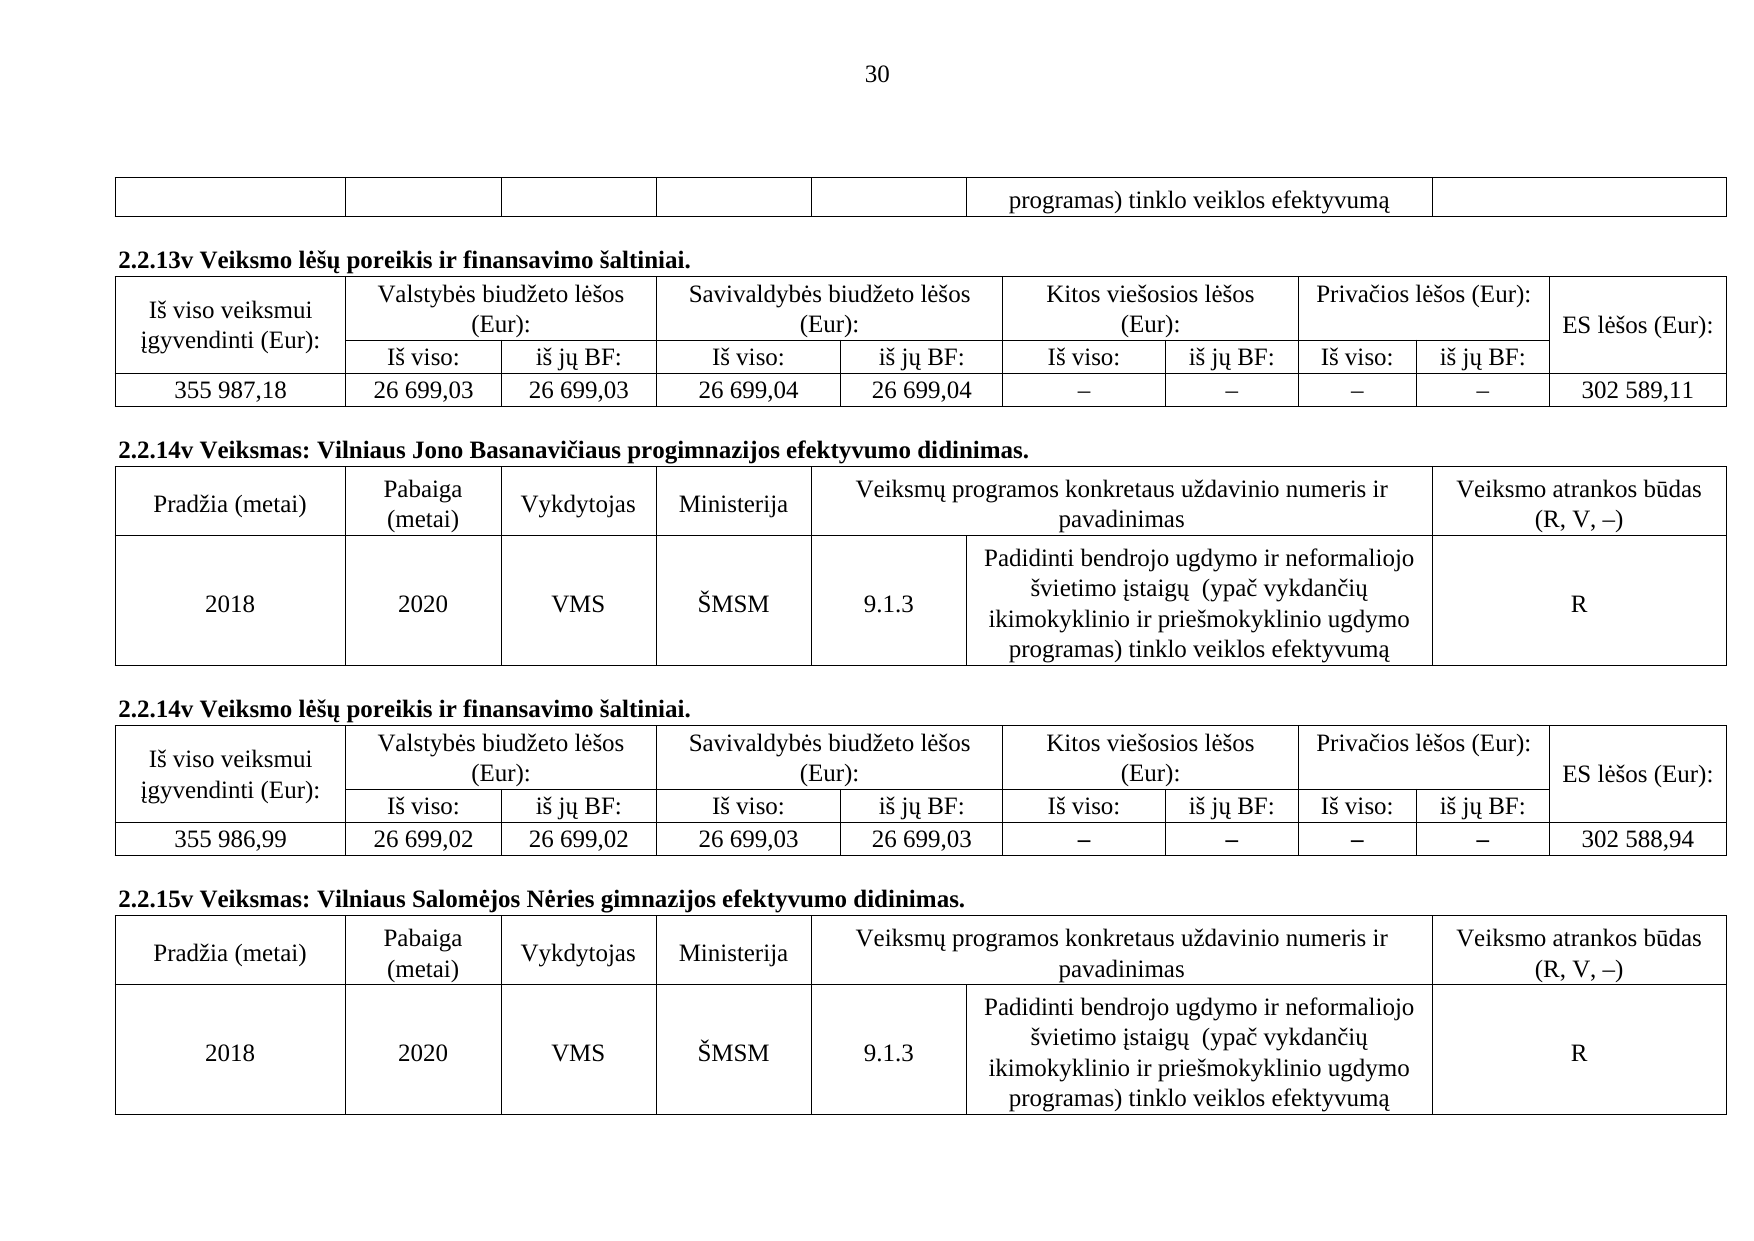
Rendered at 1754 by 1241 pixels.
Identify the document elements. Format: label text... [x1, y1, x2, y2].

table_cell 355 986,99 [116, 823, 345, 855]
table_header Vykdytojas [502, 916, 656, 984]
text 2.2.14v Veiksmo lėšų poreikis ir finansavimo šaltiniai. [118, 694, 1636, 723]
table_cell 2020 [346, 985, 501, 1114]
table_cell ŠMSM [657, 985, 811, 1114]
text 2.2.15v Veiksmas: Vilniaus Salomėjos Nėries gimnazijos efektyvumo didinimas. [118, 884, 1636, 913]
table_header Ministerija [657, 916, 811, 984]
table_cell iš jų BF: [841, 341, 1002, 373]
table_header Valstybės biudžeto lėšos (Eur): [346, 277, 656, 339]
table_header Vykdytojas [502, 467, 656, 535]
table_cell iš jų BF: [1166, 341, 1298, 373]
table_header Savivaldybės biudžeto lėšos (Eur): [657, 726, 1002, 789]
table_header Veiksmų programos konkretaus uždavinio numeris ir pavadinimas [812, 467, 1432, 535]
table_cell Iš viso: [1003, 341, 1165, 373]
table_cell Iš viso: [346, 790, 501, 822]
table_header Veiksmo atrankos būdas (R, V, –) [1433, 467, 1726, 535]
table_header ES lėšos (Eur): [1550, 277, 1726, 373]
table_header Privačios lėšos (Eur): [1299, 726, 1549, 789]
table_cell iš jų BF: [841, 790, 1002, 822]
table_header Veiksmų programos konkretaus uždavinio numeris ir pavadinimas [812, 916, 1432, 984]
table_cell 26 699,03 [841, 823, 1002, 855]
table_cell [502, 178, 656, 216]
table_cell 26 699,04 [657, 374, 840, 406]
table_cell Iš viso: [657, 341, 840, 373]
table_cell iš jų BF: [1417, 790, 1549, 822]
table_cell iš jų BF: [1417, 341, 1549, 373]
table_cell [116, 178, 345, 216]
table_cell 2018 [116, 985, 345, 1114]
table_cell Iš viso: [1299, 790, 1416, 822]
table_cell iš jų BF: [502, 790, 656, 822]
table_cell 26 699,02 [346, 823, 501, 855]
table_cell – [1003, 374, 1165, 406]
table_cell [346, 178, 501, 216]
table_cell 302 589,11 [1550, 374, 1726, 406]
table_cell Padidinti bendrojo ugdymo ir neformaliojo švietimo įstaigų (ypač vykdančių ikimokyklinio ir priešmokyklinio ugdymo programas) tinklo veiklos efektyvumą [967, 985, 1432, 1114]
table_cell iš jų BF: [1166, 790, 1298, 822]
table_header Veiksmo atrankos būdas (R, V, –) [1433, 916, 1726, 984]
table_cell 9.1.3 [812, 985, 966, 1114]
table_header Pabaiga (metai) [346, 467, 501, 535]
table_cell programas) tinklo veiklos efektyvumą [967, 178, 1432, 216]
table_header Kitos viešosios lėšos (Eur): [1003, 726, 1298, 789]
table_cell ŠMSM [657, 536, 811, 665]
table_header Iš viso veiksmui įgyvendinti (Eur): [116, 277, 345, 373]
table_cell – [1299, 374, 1416, 406]
table_cell – [1166, 823, 1298, 855]
table_header Pabaiga (metai) [346, 916, 501, 984]
table_header Valstybės biudžeto lėšos (Eur): [346, 726, 656, 789]
table_cell – [1299, 823, 1416, 855]
text 2.2.14v Veiksmas: Vilniaus Jono Basanavičiaus progimnazijos efektyvumo didinimas. [118, 435, 1636, 464]
table_cell 26 699,03 [346, 374, 501, 406]
table_cell 302 588,94 [1550, 823, 1726, 855]
table_header Privačios lėšos (Eur): [1299, 277, 1549, 339]
table_cell – [1003, 823, 1165, 855]
table_cell 26 699,02 [502, 823, 656, 855]
table_cell Iš viso: [1299, 341, 1416, 373]
table_cell R [1433, 536, 1726, 665]
table_cell – [1417, 823, 1549, 855]
table_cell Iš viso: [346, 341, 501, 373]
table_cell 26 699,04 [841, 374, 1002, 406]
table_cell 9.1.3 [812, 536, 966, 665]
table_cell VMS [502, 985, 656, 1114]
table_header Ministerija [657, 467, 811, 535]
table_cell VMS [502, 536, 656, 665]
table_cell [1433, 178, 1726, 216]
table_cell [812, 178, 966, 216]
table_cell R [1433, 985, 1726, 1114]
text 2.2.13v Veiksmo lėšų poreikis ir finansavimo šaltiniai. [118, 245, 1636, 274]
table_cell Padidinti bendrojo ugdymo ir neformaliojo švietimo įstaigų (ypač vykdančių ikimokyklinio ir priešmokyklinio ugdymo programas) tinklo veiklos efektyvumą [967, 536, 1432, 665]
table_cell Iš viso: [1003, 790, 1165, 822]
table_header Kitos viešosios lėšos (Eur): [1003, 277, 1298, 339]
table_cell 2020 [346, 536, 501, 665]
table_header ES lėšos (Eur): [1550, 726, 1726, 822]
table_cell 355 987,18 [116, 374, 345, 406]
table_header Pradžia (metai) [116, 916, 345, 984]
table_cell – [1166, 374, 1298, 406]
table_cell – [1417, 374, 1549, 406]
table_cell Iš viso: [657, 790, 840, 822]
table_header Pradžia (metai) [116, 467, 345, 535]
table_cell 26 699,03 [502, 374, 656, 406]
table_cell 2018 [116, 536, 345, 665]
table_cell 26 699,03 [657, 823, 840, 855]
table_cell iš jų BF: [502, 341, 656, 373]
table_cell [657, 178, 811, 216]
table_header Savivaldybės biudžeto lėšos (Eur): [657, 277, 1002, 339]
table_header Iš viso veiksmui įgyvendinti (Eur): [116, 726, 345, 822]
